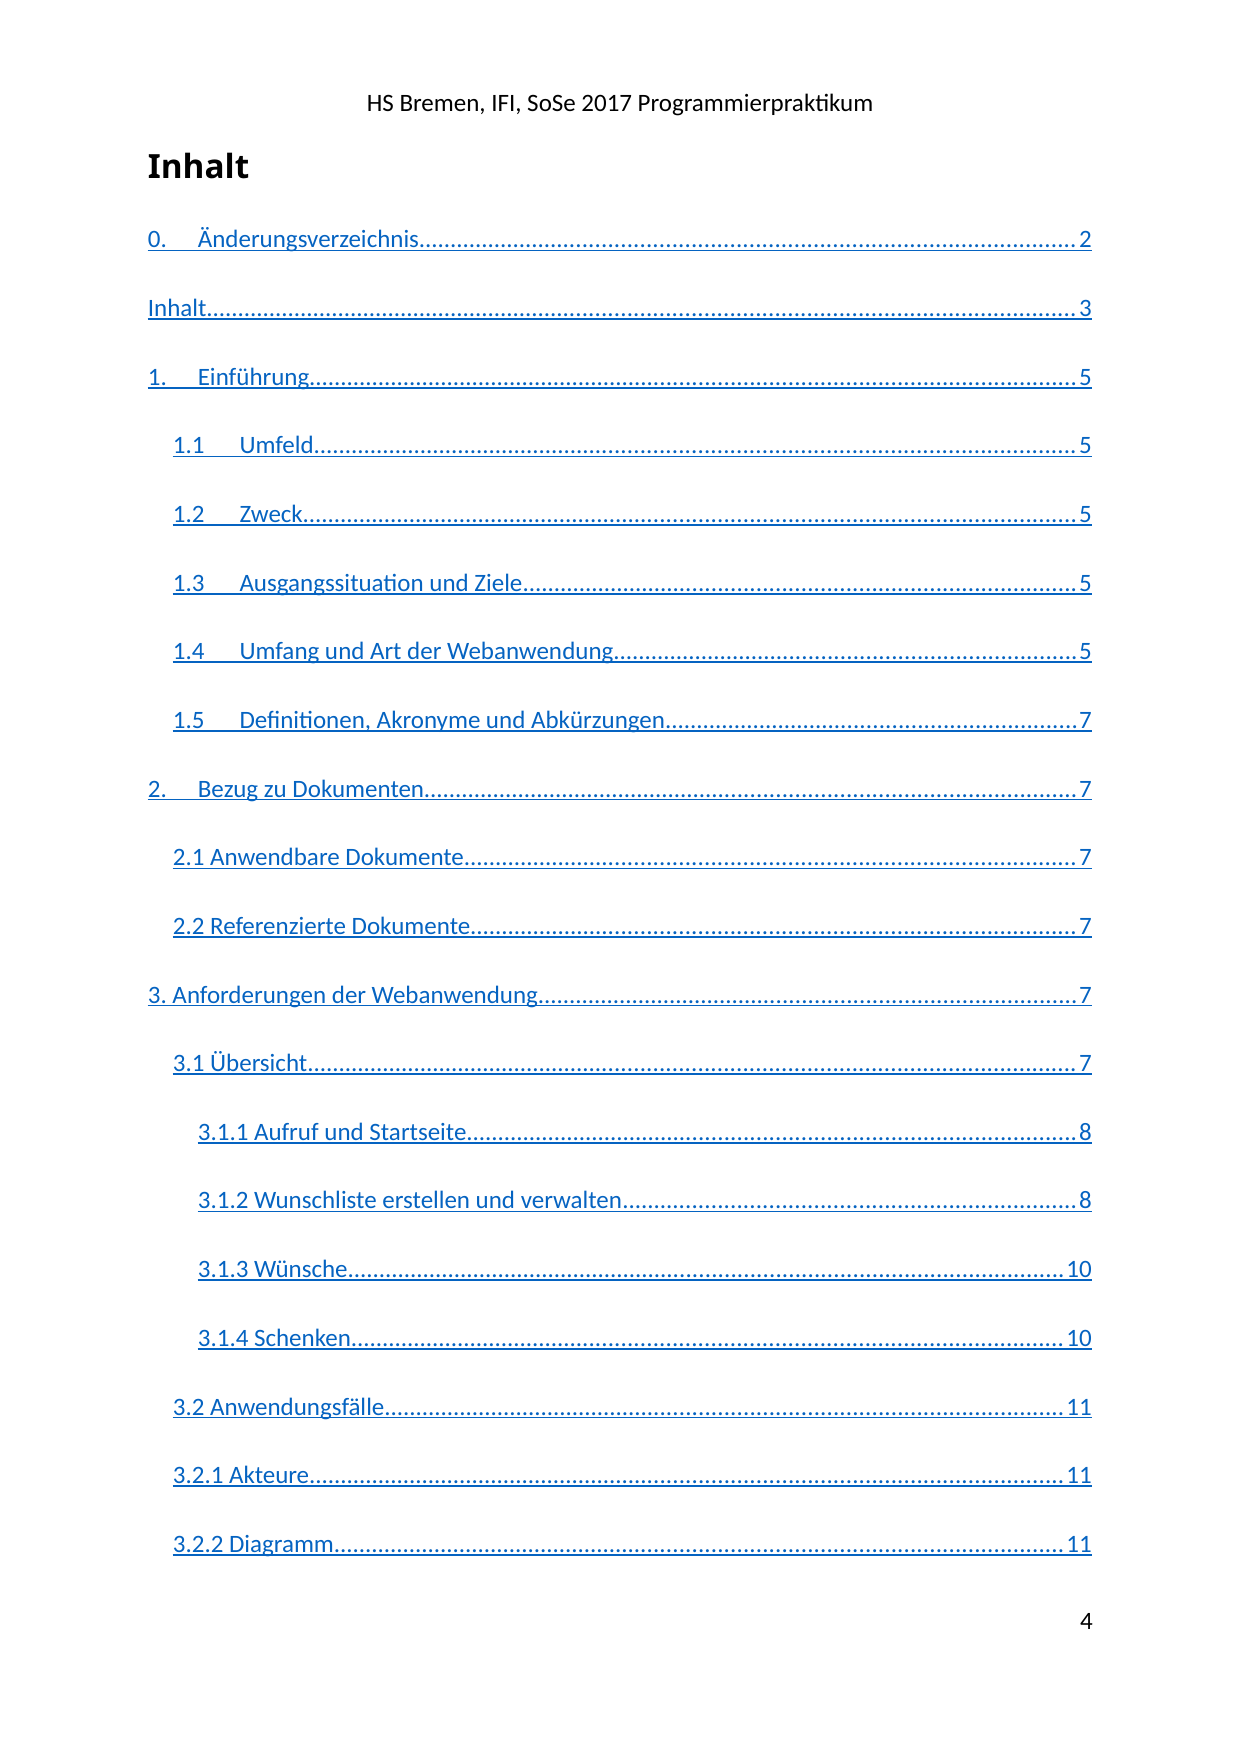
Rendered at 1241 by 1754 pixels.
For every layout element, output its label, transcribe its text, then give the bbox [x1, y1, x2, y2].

text 2.1 Anwendbare Dokumente 7 [173, 841, 1093, 872]
text 3. Anforderungen der Webanwendung 7 [148, 979, 1093, 1009]
text Inhalt 3 [148, 292, 1093, 323]
text 3.1.1 Aufruf und Startseite 8 [198, 1116, 1093, 1147]
subtitle Inhalt [148, 143, 1093, 188]
text 3.1.3 Wünsche 10 [198, 1253, 1093, 1284]
text 3.1.4 Schenken 10 [198, 1322, 1093, 1352]
text 3.2.1 Akteure 11 [173, 1459, 1093, 1490]
text 1.4 Umfang und Art der Webanwendung 5 [173, 636, 1093, 666]
text 2.2 Referenzierte Dokumente 7 [173, 910, 1093, 941]
text 1.2 Zweck 5 [173, 498, 1093, 529]
text 0. Änderungsverzeichnis 2 [148, 224, 1093, 254]
text 3.2 Anwendungsfälle 11 [173, 1391, 1093, 1421]
text 2. Bezug zu Dokumenten 7 [148, 773, 1093, 803]
text 1.1 Umfeld 5 [173, 429, 1093, 460]
text 3.1.2 Wunschliste erstellen und verwalten 8 [198, 1185, 1093, 1215]
text 3.1 Übersicht 7 [173, 1047, 1093, 1078]
text 3.2.2 Diagramm 11 [173, 1528, 1093, 1558]
text 1.3 Ausgangssituation und Ziele 5 [173, 567, 1093, 597]
text 1. Einführung 5 [148, 361, 1093, 391]
text 1.5 Definitionen, Akronyme und Abkürzungen 7 [173, 704, 1093, 735]
